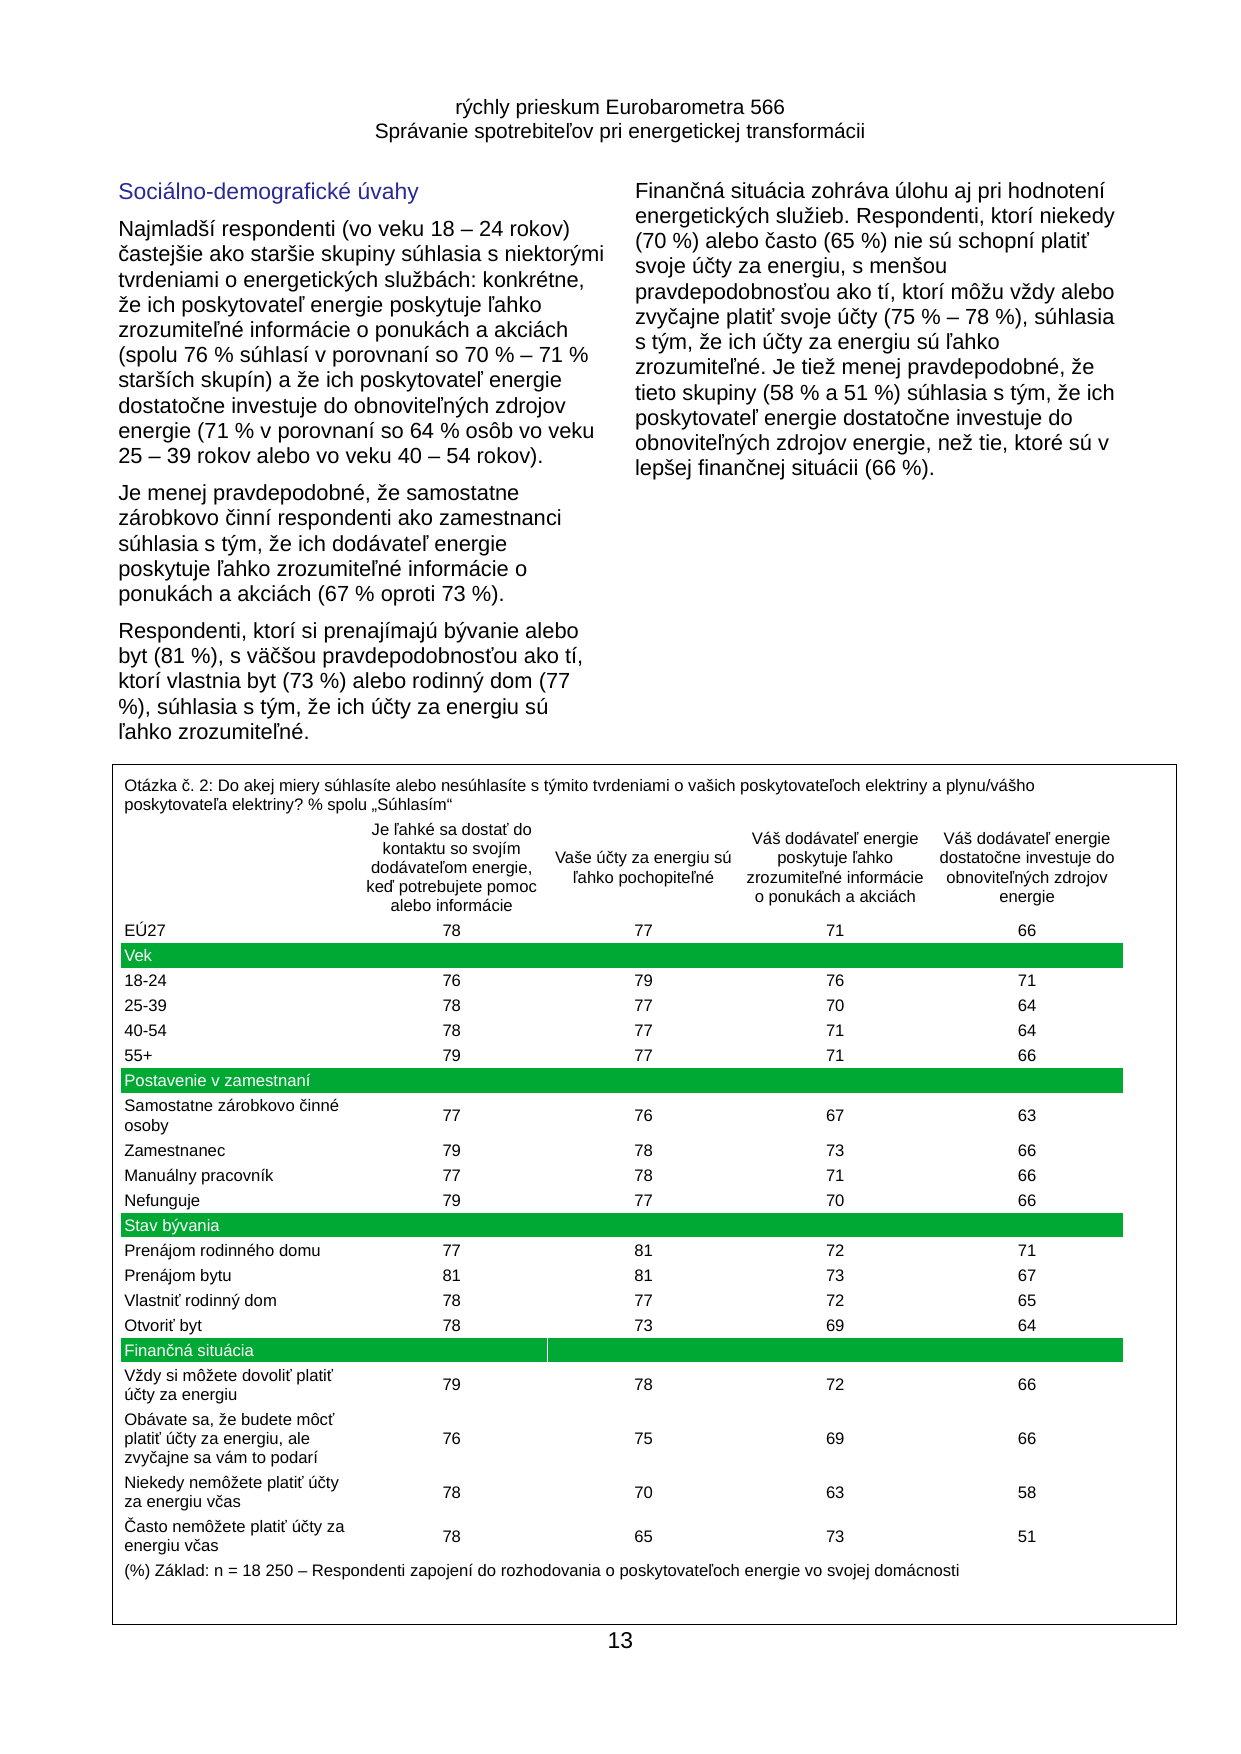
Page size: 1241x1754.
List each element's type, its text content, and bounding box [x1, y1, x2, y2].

table_cell 64 [931, 1313, 1123, 1337]
table_cell 64 [931, 993, 1123, 1018]
table_cell 70 [739, 993, 931, 1018]
table_cell [739, 1338, 931, 1362]
table_cell 18-24 [121, 968, 356, 993]
table_cell 66 [931, 1043, 1123, 1068]
table_cell 66 [931, 1407, 1123, 1470]
table_cell 77 [356, 1238, 547, 1262]
table_cell 63 [931, 1093, 1123, 1137]
table_cell 71 [931, 968, 1123, 993]
table_cell 40-54 [121, 1018, 356, 1043]
table_cell 25-39 [121, 993, 356, 1018]
table_cell 81 [548, 1238, 739, 1262]
table_cell 66 [931, 1188, 1123, 1212]
table_cell 73 [739, 1514, 931, 1558]
table_cell 73 [739, 1263, 931, 1287]
table_cell Vždy si môžete dovoliť platiť účty za energiu [121, 1363, 356, 1407]
table_cell Vek [121, 943, 1123, 968]
table_cell Zamestnanec [121, 1138, 356, 1162]
table_cell 77 [548, 1188, 739, 1212]
table_cell [356, 1338, 547, 1362]
table_cell 76 [739, 968, 931, 993]
table_cell 79 [548, 968, 739, 993]
table_cell Finančná situácia [121, 1338, 356, 1362]
table_cell 77 [548, 918, 739, 943]
table_cell 69 [739, 1407, 931, 1470]
table_cell 79 [356, 1363, 547, 1407]
text Sociálno-demografické úvahy [118, 178, 605, 204]
table_cell 78 [356, 1514, 547, 1558]
table_cell 66 [931, 1363, 1123, 1407]
table_cell Často nemôžete platiť účty za energiu včas [121, 1514, 356, 1558]
table_cell 70 [548, 1470, 739, 1514]
table_cell 51 [931, 1514, 1123, 1558]
table_cell Vaše účty za energiu sú ľahko pochopiteľné [548, 817, 739, 918]
table_cell 67 [931, 1263, 1123, 1287]
table_cell Obávate sa, že budete môcť platiť účty za energiu, ale zvyčajne sa vám to podarí [121, 1407, 356, 1470]
table_cell 77 [356, 1163, 547, 1187]
text Finančná situácia zohráva úlohu aj pri hodnotení energetických služieb. Respondenti, ktorí niekedy (70 %) alebo často (65 %) nie sú schopní platiť svoje účty za energiu, s menšou pravdepodobnosťou ako tí, ktorí môžu vždy alebo zvyčajne platiť svoje účty (75 % – 78 %), súhlasia s tým, že ich účty za energiu sú ľahko zrozumiteľné. Je tiež menej pravdepodobné, že tieto skupiny (58 % a 51 %) súhlasia s tým, že ich poskytovateľ energie dostatočne investuje do obnoviteľných zdrojov energie, než tie, ktoré sú v lepšej finančnej situácii (66 %). [635, 178, 1122, 480]
table_cell 69 [739, 1313, 931, 1337]
table_cell 77 [548, 1018, 739, 1043]
table_cell 79 [356, 1043, 547, 1068]
table_cell 78 [356, 1313, 547, 1337]
table_cell Vlastniť rodinný dom [121, 1288, 356, 1312]
table_cell 72 [739, 1363, 931, 1407]
table_cell Prenájom bytu [121, 1263, 356, 1287]
table_cell 76 [356, 968, 547, 993]
text Je menej pravdepodobné, že samostatne zárobkovo činní respondenti ako zamestnanci súhlasia s tým, že ich dodávateľ energie poskytuje ľahko zrozumiteľné informácie o ponukách a akciách (67 % oproti 73 %). [118, 480, 605, 606]
table_cell 78 [356, 918, 547, 943]
table_cell 71 [931, 1238, 1123, 1262]
table_cell EÚ27 [121, 918, 356, 943]
table_cell 79 [356, 1138, 547, 1162]
table_cell 78 [356, 1470, 547, 1514]
table_cell 77 [548, 1288, 739, 1312]
table_cell Niekedy nemôžete platiť účty za energiu včas [121, 1470, 356, 1514]
table_cell 71 [739, 918, 931, 943]
table_cell 77 [356, 1093, 547, 1137]
table_cell 78 [356, 993, 547, 1018]
table_cell 66 [931, 918, 1123, 943]
table_cell 78 [548, 1363, 739, 1407]
table_cell 73 [739, 1138, 931, 1162]
table_cell 66 [931, 1163, 1123, 1187]
table_cell 75 [548, 1407, 739, 1470]
table_cell 79 [356, 1188, 547, 1212]
table_cell 64 [931, 1018, 1123, 1043]
table_cell 67 [739, 1093, 931, 1137]
text Respondenti, ktorí si prenajímajú bývanie alebo byt (81 %), s väčšou pravdepodobnosťou ako tí, ktorí vlastnia byt (73 %) alebo rodinný dom (77 %), súhlasia s tým, že ich účty za energiu sú ľahko zrozumiteľné. [118, 618, 605, 744]
table_cell 81 [548, 1263, 739, 1287]
table_cell 71 [739, 1163, 931, 1187]
text Najmladší respondenti (vo veku 18 – 24 rokov) častejšie ako staršie skupiny súhlasia s niektorými tvrdeniami o energetických službách: konkrétne, že ich poskytovateľ energie poskytuje ľahko zrozumiteľné informácie o ponukách a akciách (spolu 76 % súhlasí v porovnaní so 70 % – 71 % starších skupín) a že ich poskytovateľ energie dostatočne investuje do obnoviteľných zdrojov energie (71 % v porovnaní so 64 % osôb vo veku 25 – 39 rokov alebo vo veku 40 – 54 rokov). [118, 216, 605, 468]
table_cell 55+ [121, 1043, 356, 1068]
table_cell 63 [739, 1470, 931, 1514]
table_cell 58 [931, 1470, 1123, 1514]
table_cell 78 [356, 1288, 547, 1312]
table_cell Stav bývania [121, 1213, 1123, 1237]
table_cell Postavenie v zamestnaní [121, 1068, 1123, 1093]
table_cell Je ľahké sa dostať do kontaktu so svojím dodávateľom energie, keď potrebujete pomoc alebo informácie [356, 817, 547, 918]
table_cell [121, 817, 356, 918]
text [113, 765, 1176, 1624]
table_cell 73 [548, 1313, 739, 1337]
table_header Otázka č. 2: Do akej miery súhlasíte alebo nesúhlasíte s týmito tvrdeniami o vašich poskytovateľoch elektriny a plynu/vášho poskytovateľa elektriny? % spolu „Súhlasím“ [121, 773, 1123, 817]
table_cell [931, 1338, 1123, 1362]
table_cell (%) Základ: n = 18 250 – Respondenti zapojení do rozhodovania o poskytovateľoch energie vo svojej domácnosti [121, 1558, 1123, 1583]
table_cell 72 [739, 1238, 931, 1262]
table_cell Prenájom rodinného domu [121, 1238, 356, 1262]
table_cell 66 [931, 1138, 1123, 1162]
table_cell 78 [548, 1138, 739, 1162]
table_cell 72 [739, 1288, 931, 1312]
table_cell 65 [931, 1288, 1123, 1312]
table_cell 70 [739, 1188, 931, 1212]
table_cell 77 [548, 1043, 739, 1068]
table_cell [548, 1338, 739, 1362]
table_cell Nefunguje [121, 1188, 356, 1212]
table_cell 81 [356, 1263, 547, 1287]
table_cell 78 [548, 1163, 739, 1187]
table_cell 71 [739, 1043, 931, 1068]
table_cell Váš dodávateľ energie poskytuje ľahko zrozumiteľné informácie o ponukách a akciách [739, 817, 931, 918]
table_cell 76 [548, 1093, 739, 1137]
table_cell Samostatne zárobkovo činné osoby [121, 1093, 356, 1137]
table_cell 78 [356, 1018, 547, 1043]
table_cell 65 [548, 1514, 739, 1558]
table_cell 77 [548, 993, 739, 1018]
table_cell Otvoriť byt [121, 1313, 356, 1337]
table_cell 76 [356, 1407, 547, 1470]
table_cell Váš dodávateľ energie dostatočne investuje do obnoviteľných zdrojov energie [931, 817, 1123, 918]
table_cell Manuálny pracovník [121, 1163, 356, 1187]
table_cell 71 [739, 1018, 931, 1043]
